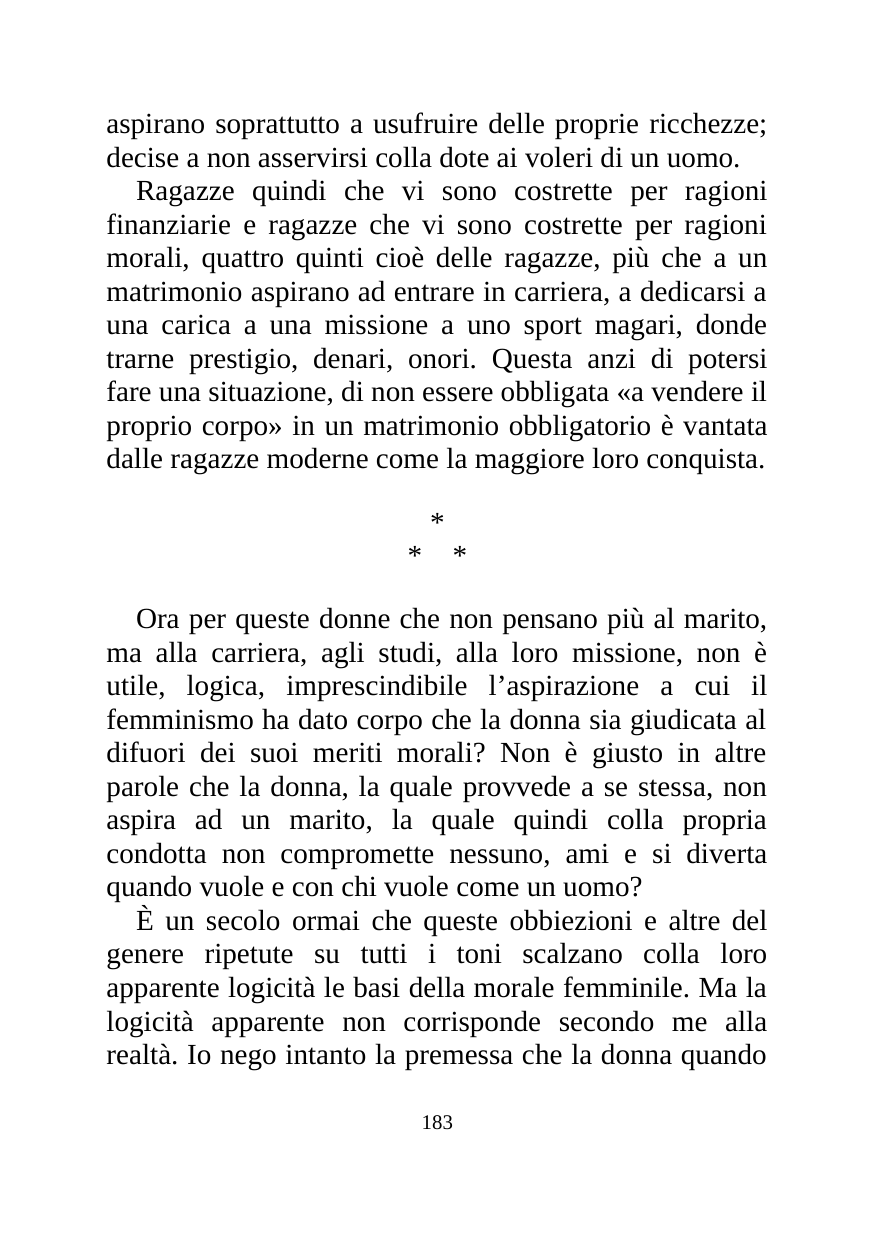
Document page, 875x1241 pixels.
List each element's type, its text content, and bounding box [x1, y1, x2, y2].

text È un secolo ormai che queste obbiezioni e altre del genere ripetute su tutti i toni scalzano colla loro apparente logicità le basi della morale femminile. Ma la logicità apparente non corrisponde secondo me alla realtà. Io nego intanto la premessa che la donna quando [106, 903, 768, 1071]
text Ragazze quindi che vi sono costrette per ragioni finanziarie e ragazze che vi sono costrette per ragioni morali, quattro quinti cioè delle ragazze, più che a un matrimonio aspirano ad entrare in carriera, a dedicarsi a una carica a una missione a uno sport magari, donde trarne prestigio, denari, onori. Questa anzi di potersi fare una situazione, di non essere obbligata «a vendere il proprio corpo» in un matrimonio obbligatorio è vantata dalle ragazze moderne come la maggiore loro conquista. [106, 173, 768, 475]
text aspirano soprattutto a usufruire delle proprie ricchezze; decise a non asservirsi colla dote ai voleri di un uomo. [106, 106, 768, 173]
text * * * [106, 505, 768, 572]
text Ora per queste donne che non pensano più al marito, ma alla carriera, agli studi, alla loro missione, non è utile, logica, imprescindibile l’aspirazione a cui il femminismo ha dato corpo che la donna sia giudicata al difuori dei suoi meriti morali? Non è giusto in altre parole che la donna, la quale provvede a se stessa, non aspira ad un marito, la quale quindi colla propria condotta non compromette nessuno, ami e si diverta quando vuole e con chi vuole come un uomo? [106, 601, 768, 903]
